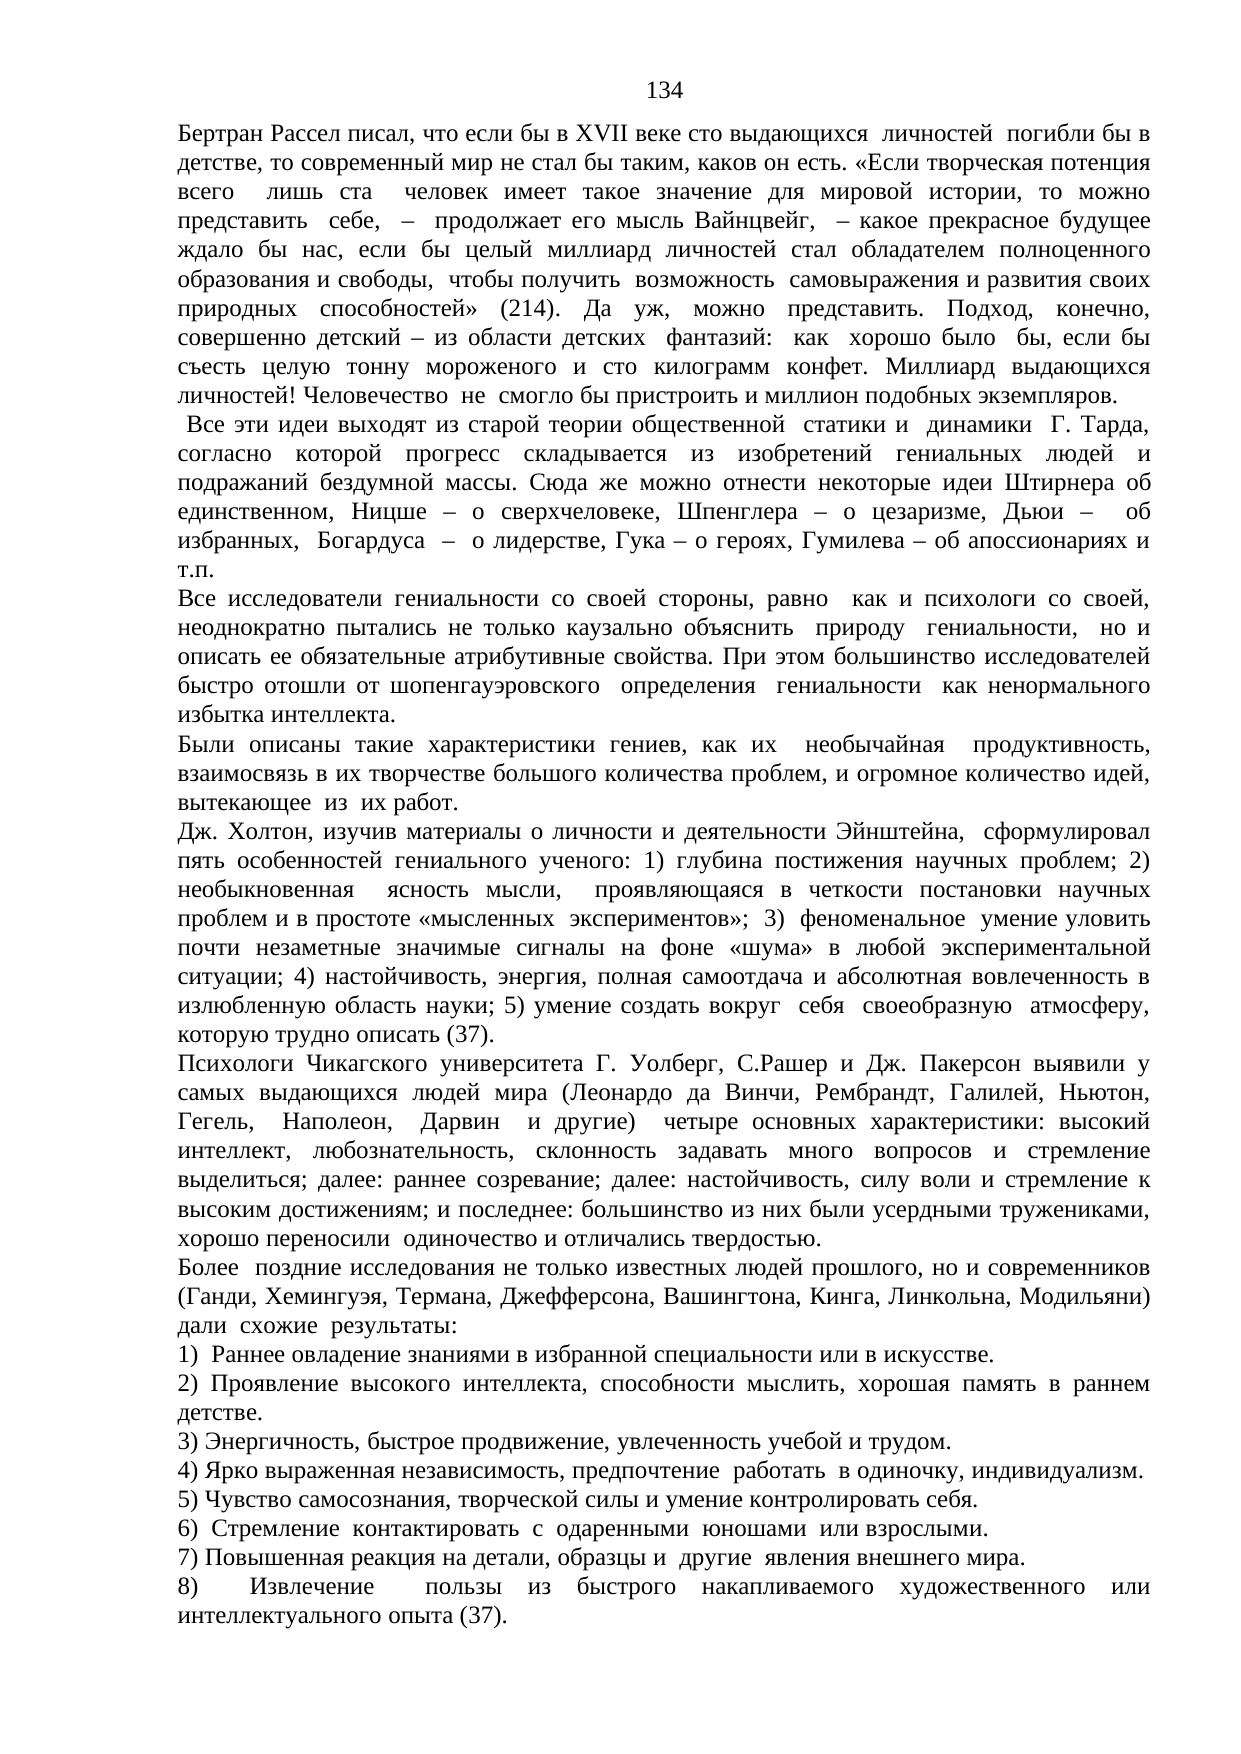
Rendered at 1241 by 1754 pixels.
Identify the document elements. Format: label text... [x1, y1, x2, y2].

text Бертран Рассел писал, что если бы в XVII веке сто выдающихся личностей погибли бы в детстве, то современный мир не стал бы таким, каков он есть. «Если творческая потенция всего лишь ста человек имеет такое значение для мировой истории, то можно представить себе, – продолжает его мысль Вайнцвейг, – какое прекрасное будущее ждало бы нас, если бы целый миллиард личностей стал обладателем полноценного образования и свободы, чтобы получить возможность самовыражения и развития своих природных способностей» (214). Да уж, можно представить. Подход, конечно, совершенно детский – из области детских фантазий: как хорошо было бы, если бы съесть целую тонну мороженого и сто килограмм конфет. Миллиард выдающихся личностей! Человечество не смогло бы пристроить и миллион подобных экземпляров. [177, 118, 1152, 409]
text Были описаны такие характеристики гениев, как их необычайная продуктивность, взаимосвязь в их творчестве большого количества проблем, и огромное количество идей, вытекающее из их работ. [177, 728, 1152, 816]
text Все эти идеи выходят из старой теории общественной статики и динамики Г. Тарда, согласно которой прогресс складывается из изобретений гениальных людей и подражаний бездумной массы. Сюда же можно отнести некоторые идеи Штирнера об единственном, Ницше – о сверхчеловеке, Шпенглера – о цезаризме, Дьюи – об избранных, Богардуса – о лидерстве, Гука – о героях, Гумилева – об апоссионариях и т.п. [177, 409, 1152, 583]
text Психологи Чикагского университета Г. Уолберг, С.Рашер и Дж. Пакерсон выявили у самых выдающихся людей мира (Леонардо да Винчи, Рембрандт, Галилей, Ньютон, Гегель, Наполеон, Дарвин и другие) четыре основных характеристики: высокий интеллект, любознательность, склонность задавать много вопросов и стремление выделиться; далее: раннее созревание; далее: настойчивость, силу воли и стремление к высоким достижениям; и последнее: большинство из них были усердными тружениками, хорошо переносили одиночество и отличались твердостью. [177, 1048, 1152, 1252]
text Более поздние исследования не только известных людей прошлого, но и современников (Ганди, Хемингуэя, Термана, Джефферсона, Вашингтона, Кинга, Линкольна, Модильяни) дали схожие результаты: [177, 1252, 1152, 1339]
text 2) Проявление высокого интеллекта, способности мыслить, хорошая память в раннем детстве. [177, 1368, 1152, 1426]
text 4) Ярко выраженная независимость, предпочтение работать в одиночку, индивидуализм. [177, 1455, 1152, 1484]
text 6) Стремление контактировать с одаренными юношами или взрослыми. [177, 1513, 1152, 1542]
text Дж. Холтон, изучив материалы о личности и деятельности Эйнштейна, сформулировал пять особенностей гениального ученого: 1) глубина постижения научных проблем; 2) необыкновенная ясность мысли, проявляющаяся в четкости постановки научных проблем и в простоте «мысленных экспериментов»; 3) феноменальное умение уловить почти незаметные значимые сигналы на фоне «шума» в любой экспериментальной ситуации; 4) настойчивость, энергия, полная самоотдача и абсолютная вовлеченность в излюбленную область науки; 5) умение создать вокруг себя своеобразную атмосферу, которую трудно описать (37). [177, 816, 1152, 1048]
text 5) Чувство самосознания, творческой силы и умение контролировать себя. [177, 1484, 1152, 1513]
text 1) Раннее овладение знаниями в избранной специальности или в искусстве. [177, 1339, 1152, 1368]
text 3) Энергичность, быстрое продвижение, увлеченность учебой и трудом. [177, 1426, 1152, 1455]
text 7) Повышенная реакция на детали, образцы и другие явления внешнего мира. [177, 1542, 1152, 1571]
text 8) Извлечение пользы из быстрого накапливаемого художественного или интеллектуального опыта (37). [177, 1571, 1152, 1629]
text Все исследователи гениальности со своей стороны, равно как и психологи со своей, неоднократно пытались не только каузально объяснить природу гениальности, но и описать ее обязательные атрибутивные свойства. При этом большинство исследователей быстро отошли от шопенгауэровского определения гениальности как ненормального избытка интеллекта. [177, 583, 1152, 728]
